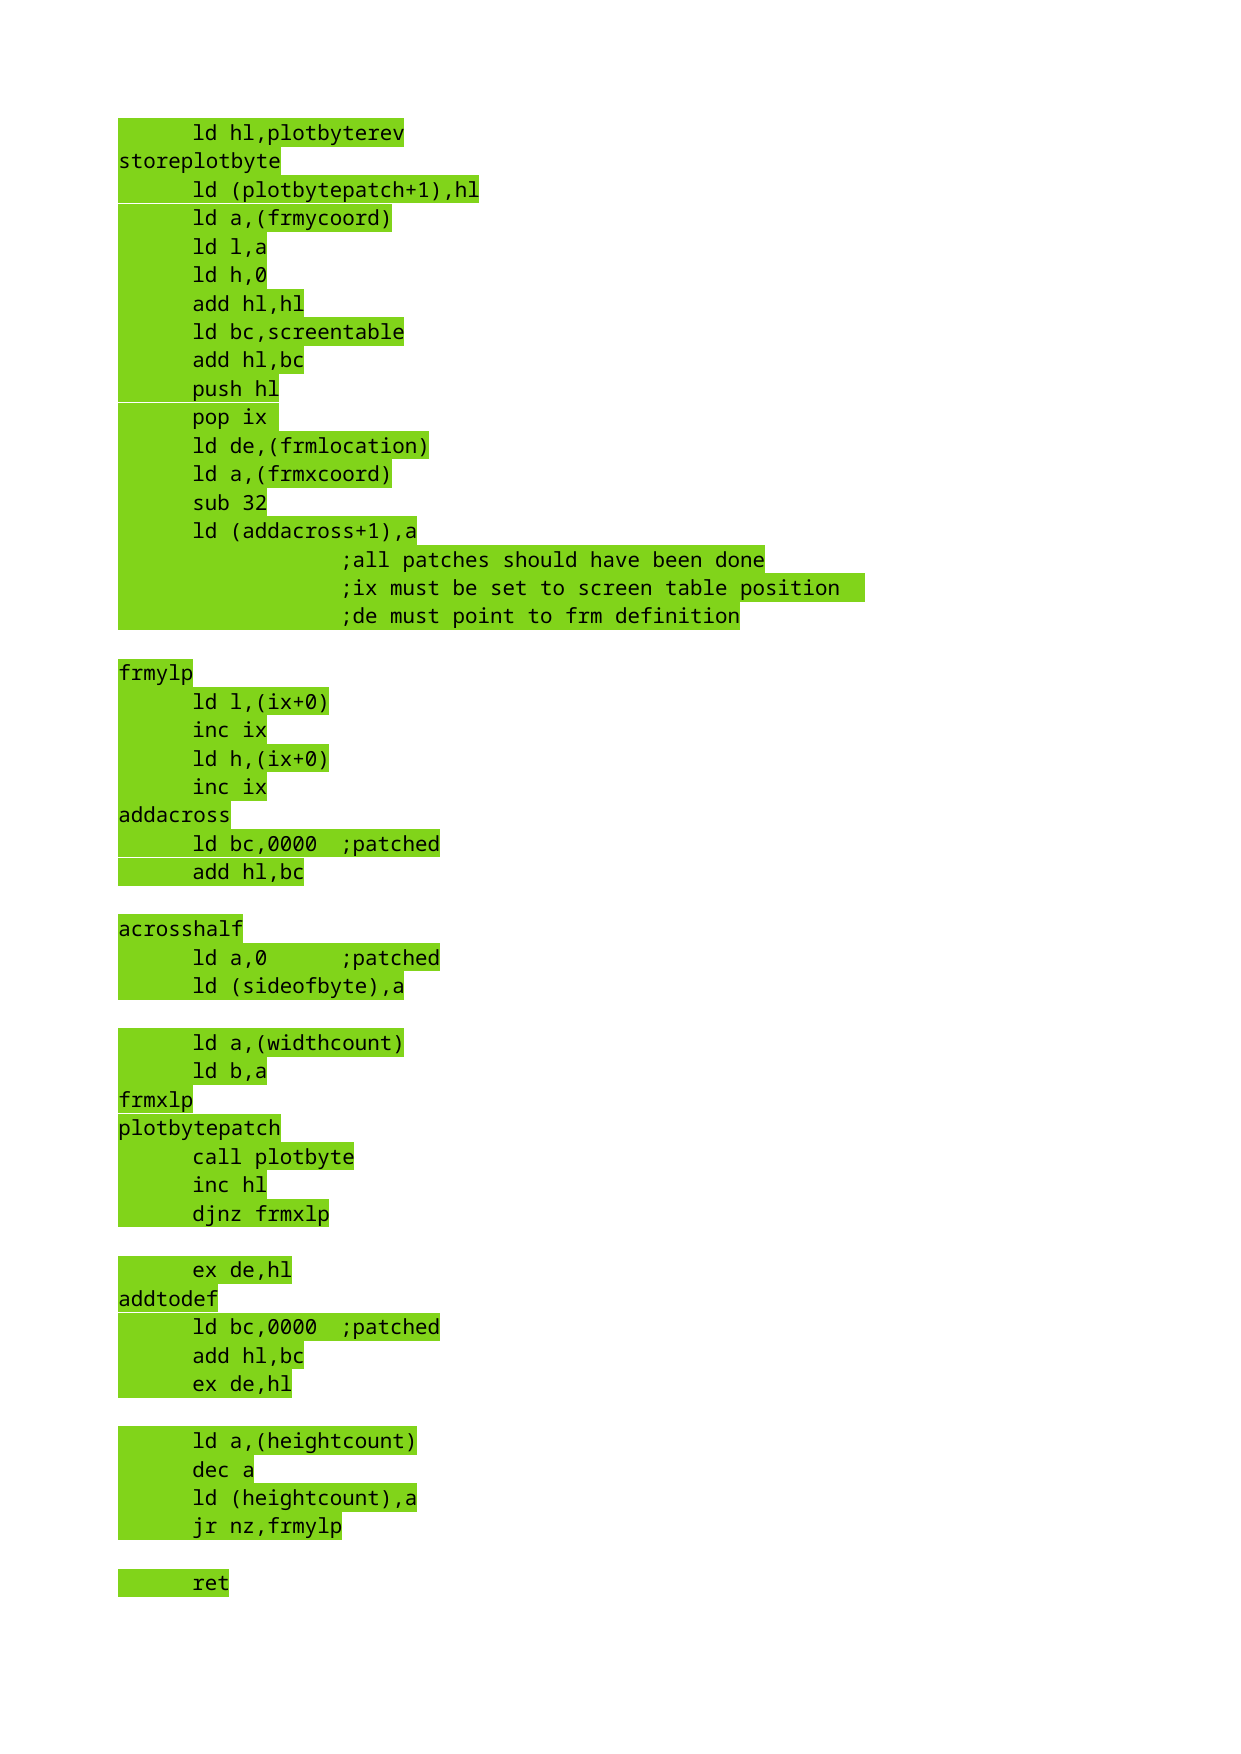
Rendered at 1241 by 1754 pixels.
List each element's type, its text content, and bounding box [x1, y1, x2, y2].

text ld (sideofbyte),a [118, 971, 1122, 1000]
text dec a [118, 1455, 1122, 1483]
text acrosshalf [118, 914, 1122, 943]
text plotbytepatch [118, 1113, 1122, 1142]
text ex de,hl [118, 1256, 1122, 1284]
text djnz frmxlp [118, 1199, 1122, 1227]
text ld (addacross+1),a [118, 516, 1122, 545]
text ld (plotbytepatch+1),hl [118, 175, 1122, 203]
text inc ix [118, 715, 1122, 744]
text add hl,bc [118, 857, 1122, 886]
text ld bc,0000 ;patched [118, 829, 1122, 857]
text ld h,(ix+0) [118, 744, 1122, 772]
text ld h,0 [118, 260, 1122, 289]
text ;ix must be set to screen table position [118, 573, 1122, 602]
text add hl,bc [118, 1341, 1122, 1369]
text ld hl,plotbyterev [118, 118, 1122, 147]
text addtodef [118, 1284, 1122, 1312]
text call plotbyte [118, 1142, 1122, 1170]
text ld a,(widthcount) [118, 1028, 1122, 1057]
text add hl,bc [118, 346, 1122, 374]
text ld l,a [118, 232, 1122, 260]
text add hl,hl [118, 289, 1122, 317]
text ld a,0 ;patched [118, 943, 1122, 971]
text ret [118, 1568, 1122, 1597]
text frmylp [118, 658, 1122, 687]
text ld l,(ix+0) [118, 687, 1122, 715]
text ;all patches should have been done [118, 545, 1122, 573]
text inc hl [118, 1170, 1122, 1199]
text ld de,(frmlocation) [118, 431, 1122, 459]
text frmxlp [118, 1085, 1122, 1113]
text ld (heightcount),a [118, 1483, 1122, 1512]
text ex de,hl [118, 1369, 1122, 1398]
text ld a,(frmxcoord) [118, 459, 1122, 488]
text ld b,a [118, 1057, 1122, 1085]
text ld a,(frmycoord) [118, 203, 1122, 232]
text push hl [118, 374, 1122, 402]
text ;de must point to frm definition [118, 602, 1122, 630]
text ld a,(heightcount) [118, 1426, 1122, 1455]
text pop ix [118, 402, 1122, 431]
text ld bc,screentable [118, 317, 1122, 346]
text ld bc,0000 ;patched [118, 1312, 1122, 1341]
text inc ix [118, 772, 1122, 801]
text storeplotbyte [118, 147, 1122, 175]
text jr nz,frmylp [118, 1512, 1122, 1540]
text addacross [118, 801, 1122, 829]
text sub 32 [118, 488, 1122, 516]
